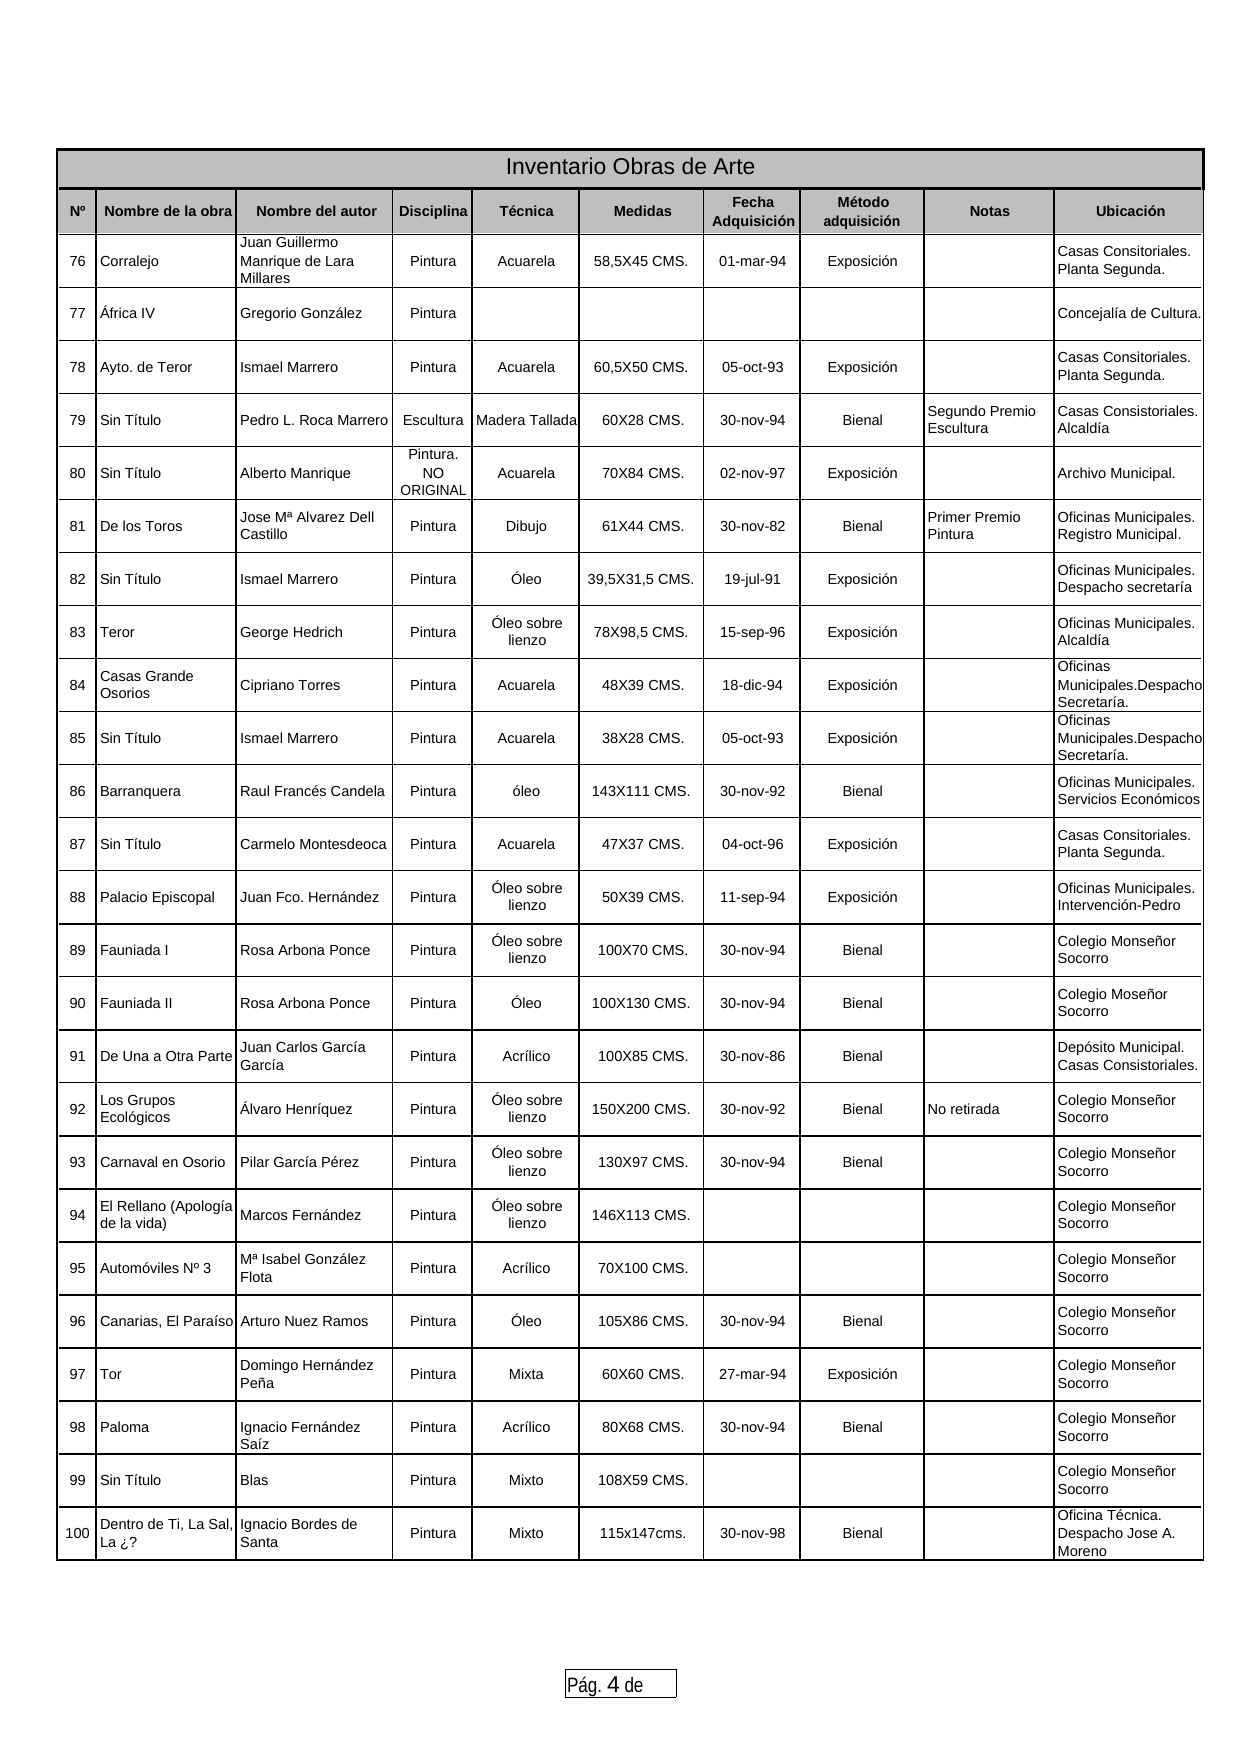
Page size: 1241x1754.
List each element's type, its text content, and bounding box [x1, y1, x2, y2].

table_cell Colegio Monseñor Socorro [1055, 1453, 1203, 1506]
table_cell [925, 1349, 1053, 1400]
table_cell Óleo sobre lienzo [473, 871, 578, 923]
table_cell [704, 1455, 799, 1506]
table_cell 83 [58, 605, 95, 658]
table_cell Pintura [393, 712, 471, 764]
table_cell Pintura [393, 553, 471, 605]
table_cell Colegio Monseñor Socorro [1055, 1135, 1203, 1188]
table_cell Alberto Manrique [237, 447, 392, 499]
table_cell Fecha Adquisición [704, 190, 799, 233]
table_cell Pintura [393, 606, 471, 658]
table_cell 30-nov-94 [704, 1137, 799, 1188]
table_cell Colegio Monseñor Socorro [1055, 1188, 1203, 1241]
table_cell Bienal [801, 925, 923, 976]
table_cell Pintura [393, 500, 471, 552]
table_cell Nombre de la obra [97, 190, 235, 233]
table_cell 95 [58, 1241, 95, 1294]
table_cell 30-nov-94 [704, 925, 799, 976]
table_cell Oficinas Municipales. Registro Municipal. [1055, 499, 1203, 552]
table_cell 88 [58, 870, 95, 923]
table_cell Acuarela [473, 659, 578, 711]
table_cell Oficinas Municipales. Alcaldía [1055, 605, 1203, 658]
table_cell 89 [58, 923, 95, 976]
table_cell [473, 288, 578, 339]
table_cell Mixto [473, 1455, 578, 1506]
table_cell [925, 1243, 1053, 1294]
table_cell Automóviles Nº 3 [97, 1243, 235, 1294]
table_cell Sin Título [97, 394, 235, 446]
table_cell óleo [473, 765, 578, 817]
table_cell Exposición [801, 1349, 923, 1400]
table_cell 76 [58, 234, 95, 287]
table_cell Dentro de Ti, La Sal, La ¿? [97, 1508, 235, 1559]
table_cell 100X130 CMS. [580, 977, 703, 1029]
table_cell Ismael Marrero [237, 712, 392, 764]
table_cell 30-nov-98 [704, 1508, 799, 1559]
table_cell 27-mar-94 [704, 1349, 799, 1400]
table_cell [925, 977, 1053, 1029]
table_cell Ismael Marrero [237, 341, 392, 393]
table_cell 01-mar-94 [704, 235, 799, 287]
table_cell Depósito Municipal. Casas Consistoriales. [1055, 1029, 1203, 1082]
table_cell Acuarela [473, 235, 578, 287]
table_cell Palacio Episcopal [97, 871, 235, 923]
table_cell Exposición [801, 871, 923, 923]
table_cell 50X39 CMS. [580, 871, 703, 923]
table_cell Acuarela [473, 818, 578, 870]
table_cell Bienal [801, 1508, 923, 1559]
table_cell 02-nov-97 [704, 447, 799, 499]
table_cell 18-dic-94 [704, 659, 799, 711]
table_cell 05-oct-93 [704, 712, 799, 764]
table_cell Pintura [393, 341, 471, 393]
table_cell Casas Consitoriales. Planta Segunda. [1055, 234, 1203, 287]
table_cell Ismael Marrero [237, 553, 392, 605]
table_cell Acrílico [473, 1031, 578, 1082]
table_cell 70X100 CMS. [580, 1243, 703, 1294]
table_cell 115x147cms. [580, 1508, 703, 1559]
table_cell Oficinas Municipales. Despacho secretaría [1055, 552, 1203, 605]
table_cell Sin Título [97, 818, 235, 870]
table_cell Paloma [97, 1402, 235, 1453]
table_cell Exposición [801, 712, 923, 764]
table_cell [704, 1243, 799, 1294]
table_cell Dibujo [473, 500, 578, 552]
table_cell [925, 1296, 1053, 1347]
table_cell 15-sep-96 [704, 606, 799, 658]
table_cell Pintura [393, 1190, 471, 1241]
table_cell [925, 1137, 1053, 1188]
table_cell Pintura [393, 925, 471, 976]
table_cell Madera Tallada [473, 394, 578, 446]
table_cell 30-nov-94 [704, 977, 799, 1029]
table_cell Nº [58, 187, 95, 233]
table_cell 100X70 CMS. [580, 925, 703, 976]
table_cell Primer Premio Pintura [925, 500, 1053, 552]
table_cell De Una a Otra Parte [97, 1031, 235, 1082]
table_cell [925, 925, 1053, 976]
table_cell Pintura [393, 1455, 471, 1506]
table_cell África IV [97, 288, 235, 339]
table_cell Teror [97, 606, 235, 658]
table_cell Exposición [801, 553, 923, 605]
table_cell 19-jul-91 [704, 553, 799, 605]
table_cell Pintura [393, 818, 471, 870]
table_cell Colegio Monseñor Socorro [1055, 1294, 1203, 1347]
table_cell 85 [58, 711, 95, 764]
table_cell 130X97 CMS. [580, 1137, 703, 1188]
table_cell Pedro L. Roca Marrero [237, 394, 392, 446]
table_cell 61X44 CMS. [580, 500, 703, 552]
table_cell Domingo Hernández Peña [237, 1349, 392, 1400]
table_cell Disciplina [393, 190, 471, 233]
table_cell Corralejo [97, 235, 235, 287]
table_cell Arturo Nuez Ramos [237, 1296, 392, 1347]
table_cell Bienal [801, 1296, 923, 1347]
table_cell 30-nov-92 [704, 1083, 799, 1135]
table_cell Exposición [801, 235, 923, 287]
table_cell [925, 659, 1053, 711]
table_cell Óleo sobre lienzo [473, 1083, 578, 1135]
table_cell 60X28 CMS. [580, 394, 703, 446]
table_cell 60,5X50 CMS. [580, 341, 703, 393]
table_cell 86 [58, 764, 95, 817]
table_cell Ignacio Fernández Saíz [237, 1402, 392, 1453]
table_cell 39,5X31,5 CMS. [580, 553, 703, 605]
table_cell Pintura [393, 871, 471, 923]
table_cell Casas Consitoriales. Planta Segunda. [1055, 817, 1203, 870]
table_cell Bienal [801, 977, 923, 1029]
table_cell Ubicación [1055, 187, 1203, 233]
table_cell 05-oct-93 [704, 341, 799, 393]
table_cell Pintura [393, 1402, 471, 1453]
table_cell Pintura [393, 1137, 471, 1188]
table_cell Juan Guillermo Manrique de Lara Millares [237, 235, 392, 287]
table_cell 108X59 CMS. [580, 1455, 703, 1506]
table_cell [925, 712, 1053, 764]
table_cell 30-nov-82 [704, 500, 799, 552]
table_cell 30-nov-86 [704, 1031, 799, 1082]
table_cell Raul Francés Candela [237, 765, 392, 817]
table_cell Oficinas Municipales. Servicios Económicos [1055, 764, 1203, 817]
table_cell No retirada [925, 1083, 1053, 1135]
table_cell [925, 341, 1053, 393]
table_cell Óleo [473, 977, 578, 1029]
table_cell Pintura [393, 288, 471, 339]
table_cell [925, 1190, 1053, 1241]
table_cell 150X200 CMS. [580, 1083, 703, 1135]
table_cell George Hedrich [237, 606, 392, 658]
table_cell Colegio Monseñor Socorro [1055, 1347, 1203, 1400]
table_cell Oficinas Municipales. Intervención-Pedro [1055, 870, 1203, 923]
table_cell 80X68 CMS. [580, 1402, 703, 1453]
table_cell Barranquera [97, 765, 235, 817]
table_cell Oficina Técnica. Despacho Jose A. Moreno [1055, 1506, 1203, 1559]
table_cell Pintura [393, 1031, 471, 1082]
table_cell 79 [58, 393, 95, 446]
table_cell Ayto. de Teror [97, 341, 235, 393]
table_cell 30-nov-94 [704, 1296, 799, 1347]
table_cell 47X37 CMS. [580, 818, 703, 870]
table_cell Cipriano Torres [237, 659, 392, 711]
table_cell Fauniada I [97, 925, 235, 976]
table_cell [925, 553, 1053, 605]
table_cell 30-nov-94 [704, 394, 799, 446]
table_cell Fauniada II [97, 977, 235, 1029]
table_cell Bienal [801, 1083, 923, 1135]
table_cell El Rellano (Apología de la vida) [97, 1190, 235, 1241]
table_cell Notas [925, 190, 1053, 233]
table_cell Juan Fco. Hernández [237, 871, 392, 923]
table_cell Pintura. NO ORIGINAL [393, 447, 471, 499]
table_cell [801, 288, 923, 339]
table_cell 96 [58, 1294, 95, 1347]
table_cell Canarias, El Paraíso [97, 1296, 235, 1347]
table_cell Exposición [801, 659, 923, 711]
table_cell 100X85 CMS. [580, 1031, 703, 1082]
table_cell Segundo Premio Escultura [925, 394, 1053, 446]
table_cell Jose Mª Alvarez Dell Castillo [237, 500, 392, 552]
table_cell 77 [58, 287, 95, 339]
table_cell Los Grupos Ecológicos [97, 1083, 235, 1135]
table_cell Sin Título [97, 712, 235, 764]
table_cell Óleo [473, 1296, 578, 1347]
table_cell [801, 1190, 923, 1241]
table_cell Colegio Monseñor Socorro [1055, 1241, 1203, 1294]
table_cell 70X84 CMS. [580, 447, 703, 499]
table_cell Colegio Monseñor Socorro [1055, 923, 1203, 976]
table_cell [925, 1455, 1053, 1506]
table_cell [925, 818, 1053, 870]
table_cell Rosa Arbona Ponce [237, 925, 392, 976]
table_header Inventario Obras de Arte [58, 151, 1202, 187]
table_cell 82 [58, 552, 95, 605]
table_cell Álvaro Henríquez [237, 1083, 392, 1135]
table_cell Tor [97, 1349, 235, 1400]
table_cell [925, 447, 1053, 499]
table_cell Gregorio González [237, 288, 392, 339]
table_cell 97 [58, 1347, 95, 1400]
table_cell Exposición [801, 341, 923, 393]
table_cell Pintura [393, 235, 471, 287]
table_cell 78X98,5 CMS. [580, 606, 703, 658]
table_cell [925, 871, 1053, 923]
table_cell Nombre del autor [237, 190, 392, 233]
table_cell Pintura [393, 1349, 471, 1400]
table_cell [580, 288, 703, 339]
table_cell Ignacio Bordes de Santa [237, 1508, 392, 1559]
table_cell 48X39 CMS. [580, 659, 703, 711]
table_cell Exposición [801, 818, 923, 870]
table_cell [925, 288, 1053, 339]
table_cell 38X28 CMS. [580, 712, 703, 764]
table_cell Acrílico [473, 1243, 578, 1294]
table_cell 91 [58, 1029, 95, 1082]
table_cell Oficinas Municipales.Despacho Secretaría. [1055, 711, 1203, 764]
table_cell Pintura [393, 1243, 471, 1294]
table_cell Óleo sobre lienzo [473, 1190, 578, 1241]
table_cell Pintura [393, 659, 471, 711]
table_cell 58,5X45 CMS. [580, 235, 703, 287]
table_cell Blas [237, 1455, 392, 1506]
table_cell 60X60 CMS. [580, 1349, 703, 1400]
table_cell [925, 1031, 1053, 1082]
table_cell 93 [58, 1135, 95, 1188]
table_cell 143X111 CMS. [580, 765, 703, 817]
table_cell Sin Título [97, 1455, 235, 1506]
table_cell Mixto [473, 1508, 578, 1559]
table_cell Óleo sobre lienzo [473, 606, 578, 658]
table_cell [925, 606, 1053, 658]
table_cell 100 [58, 1506, 95, 1559]
table_cell Pintura [393, 1508, 471, 1559]
table_cell 90 [58, 976, 95, 1029]
table_cell 78 [58, 340, 95, 393]
table_cell 11-sep-94 [704, 871, 799, 923]
table_cell [801, 1243, 923, 1294]
table_cell Rosa Arbona Ponce [237, 977, 392, 1029]
table_cell Colegio Moseñor Socorro [1055, 976, 1203, 1029]
table_cell Pintura [393, 765, 471, 817]
table_cell 87 [58, 817, 95, 870]
table_cell 105X86 CMS. [580, 1296, 703, 1347]
table_cell Acuarela [473, 712, 578, 764]
table_cell Pilar García Pérez [237, 1137, 392, 1188]
table_cell Pintura [393, 1083, 471, 1135]
table_cell [925, 235, 1053, 287]
table_cell Pintura [393, 1296, 471, 1347]
table_cell 98 [58, 1400, 95, 1453]
table_cell 04-oct-96 [704, 818, 799, 870]
table_cell Óleo sobre lienzo [473, 1137, 578, 1188]
table_cell Casas Consistoriales. Alcaldía [1055, 393, 1203, 446]
table_cell Acuarela [473, 447, 578, 499]
table_cell 99 [58, 1453, 95, 1506]
table_cell 80 [58, 446, 95, 499]
table_cell 30-nov-92 [704, 765, 799, 817]
table_cell 146X113 CMS. [580, 1190, 703, 1241]
table_cell Acrílico [473, 1402, 578, 1453]
table_cell Carnaval en Osorio [97, 1137, 235, 1188]
table_cell Sin Título [97, 553, 235, 605]
table_cell 30-nov-94 [704, 1402, 799, 1453]
table_cell Casas Grande Osorios [97, 659, 235, 711]
table_cell Bienal [801, 1031, 923, 1082]
table_cell Colegio Monseñor Socorro [1055, 1082, 1203, 1135]
table_cell [925, 1508, 1053, 1559]
table_cell Sin Título [97, 447, 235, 499]
table_cell [704, 1190, 799, 1241]
table_cell Método adquisición [801, 190, 923, 233]
table_cell 94 [58, 1188, 95, 1241]
table_cell Bienal [801, 1402, 923, 1453]
table_cell [925, 765, 1053, 817]
table_cell Colegio Monseñor Socorro [1055, 1400, 1203, 1453]
table_cell Pintura [393, 977, 471, 1029]
table_cell [801, 1455, 923, 1506]
table_cell Oficinas Municipales.Despacho Secretaría. [1055, 658, 1203, 711]
table_cell Exposición [801, 606, 923, 658]
table_cell Medidas [580, 190, 703, 233]
table_cell 84 [58, 658, 95, 711]
table_cell Carmelo Montesdeoca [237, 818, 392, 870]
table_cell Exposición [801, 447, 923, 499]
table_cell 81 [58, 499, 95, 552]
table_cell De los Toros [97, 500, 235, 552]
table_cell Técnica [473, 190, 578, 233]
table_cell [704, 288, 799, 339]
table_cell Bienal [801, 765, 923, 817]
table_cell Casas Consitoriales. Planta Segunda. [1055, 340, 1203, 393]
table_cell Bienal [801, 500, 923, 552]
table_cell Óleo [473, 553, 578, 605]
table_cell Escultura [393, 394, 471, 446]
table_cell Mixta [473, 1349, 578, 1400]
table_cell Juan Carlos García García [237, 1031, 392, 1082]
table_cell Acuarela [473, 341, 578, 393]
table_cell Archivo Municipal. [1055, 446, 1203, 499]
table_cell Óleo sobre lienzo [473, 925, 578, 976]
table_cell [925, 1402, 1053, 1453]
table_cell Concejalía de Cultura. [1055, 287, 1203, 339]
table_cell Marcos Fernández [237, 1190, 392, 1241]
table_cell 92 [58, 1082, 95, 1135]
table_cell Mª Isabel González Flota [237, 1243, 392, 1294]
table_cell Bienal [801, 1137, 923, 1188]
table_cell Bienal [801, 394, 923, 446]
